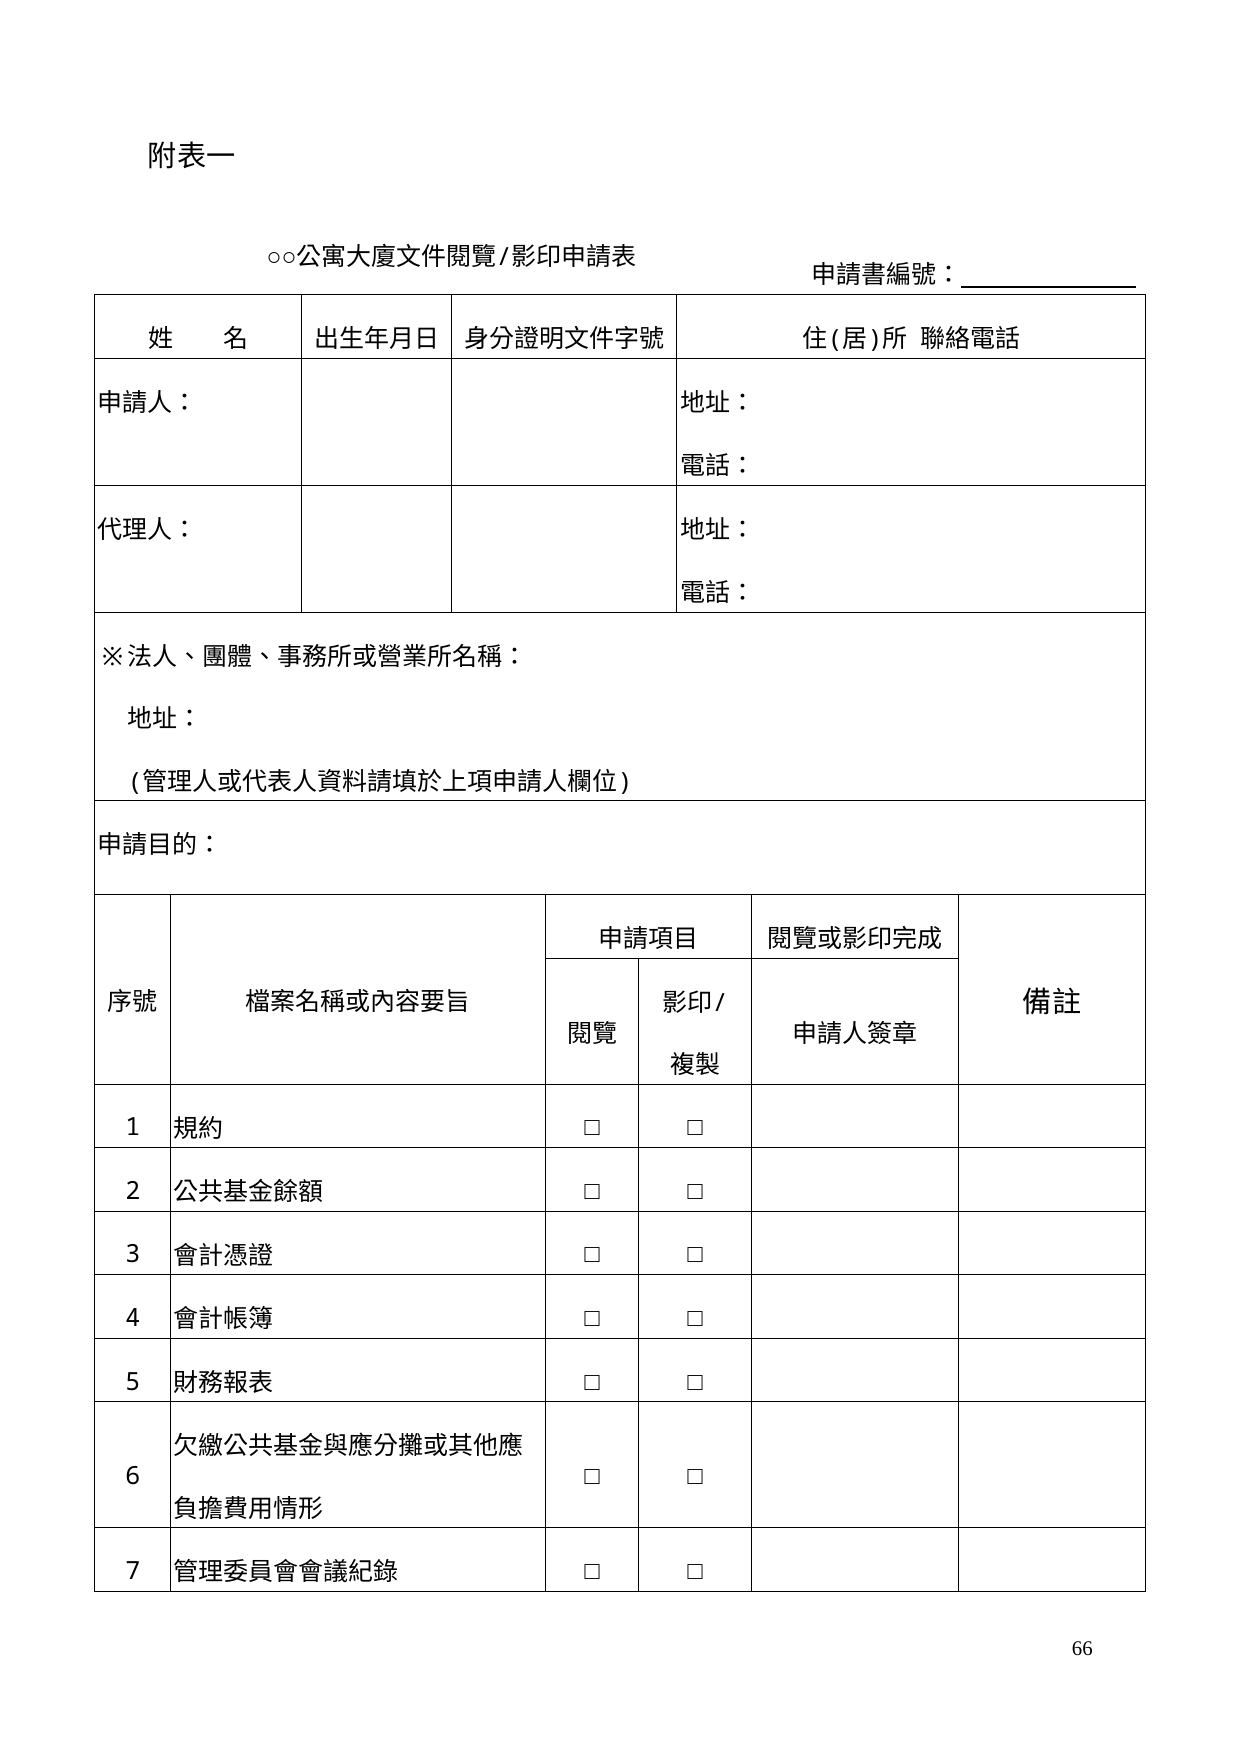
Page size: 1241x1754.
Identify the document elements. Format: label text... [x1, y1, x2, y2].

table_cell □ [639, 1148, 751, 1211]
table_cell □ [546, 1339, 638, 1401]
table_cell 地址： [95, 675, 1145, 738]
table_cell [752, 1402, 958, 1527]
table_cell □ [639, 1085, 751, 1147]
table_cell 申請人： [95, 359, 301, 421]
table_cell 地址： [677, 359, 1145, 421]
table_cell [752, 1528, 958, 1591]
table_cell □ [546, 1275, 638, 1338]
table_cell 申請目的： [95, 801, 1145, 894]
table_cell [302, 548, 451, 612]
table_cell [302, 421, 451, 484]
table_cell [752, 1339, 958, 1401]
table_cell 欠繳公共基金與應分攤或其他應負擔費用情形 [171, 1402, 545, 1527]
table_cell [959, 1402, 1145, 1527]
table_cell [959, 1339, 1145, 1401]
table_cell [959, 1275, 1145, 1338]
table_cell □ [639, 1339, 751, 1401]
table_cell □ [639, 1528, 751, 1591]
table_cell 檔案名稱或內容要旨 [171, 895, 545, 1083]
table_cell [959, 1148, 1145, 1211]
table_cell 身分證明文件字號 [452, 295, 676, 357]
table_cell □ [546, 1528, 638, 1591]
table_cell [452, 486, 676, 612]
table_cell 公共基金餘額 [171, 1148, 545, 1211]
table_cell ※法人、團體、事務所或營業所名稱： [95, 613, 1145, 675]
table_cell 管理委員會會議紀錄 [171, 1528, 545, 1591]
table_cell [302, 359, 451, 421]
table_cell 備註 [959, 895, 1145, 1083]
table_cell [752, 1275, 958, 1338]
table_cell [752, 1148, 958, 1211]
table_cell 1 [95, 1085, 170, 1147]
table_cell [302, 486, 451, 548]
table_cell □ [639, 1402, 751, 1527]
table_cell 5 [95, 1339, 170, 1401]
table_cell □ [546, 1212, 638, 1274]
table_cell 6 [95, 1402, 170, 1527]
table_cell 閱覽 [546, 959, 638, 1083]
table_cell 7 [95, 1528, 170, 1591]
table_cell 申請人簽章 [752, 959, 958, 1083]
table_cell 2 [95, 1148, 170, 1211]
table_cell 申請項目 [546, 895, 751, 957]
table_cell 代理人： [95, 486, 301, 548]
table_cell [752, 1085, 958, 1147]
table_cell □ [546, 1085, 638, 1147]
table_cell (管理人或代表人資料請填於上項申請人欄位) [95, 738, 1145, 800]
table_cell [452, 359, 676, 484]
table_cell 閱覽或影印完成 [752, 895, 958, 957]
table_cell [95, 421, 301, 484]
table_cell □ [639, 1212, 751, 1274]
table_cell 地址： [677, 486, 1145, 548]
table_cell 電話： [677, 548, 1145, 612]
text 附表一 [148, 112, 1092, 175]
table_cell [95, 548, 301, 612]
table_cell □ [639, 1275, 751, 1338]
table_cell 出生年月日 [302, 295, 451, 357]
table_cell 住(居)所 聯絡電話 [677, 295, 1145, 357]
table_cell 會計憑證 [171, 1212, 545, 1274]
table_cell [959, 1528, 1145, 1591]
table_cell 財務報表 [171, 1339, 545, 1401]
table_cell 序號 [95, 895, 170, 1083]
table_cell 影印/ 複製 [639, 959, 751, 1083]
table_cell 姓 名 [95, 295, 301, 357]
table_cell 3 [95, 1212, 170, 1274]
table_cell 會計帳簿 [171, 1275, 545, 1338]
table_cell 4 [95, 1275, 170, 1338]
table_cell 電話： [677, 421, 1145, 484]
table_header ○○公寓大廈文件閱覽/影印申請表 [95, 194, 808, 294]
table_cell □ [546, 1148, 638, 1211]
table_cell [959, 1085, 1145, 1147]
table_header 申請書編號： [808, 194, 1146, 294]
table_cell □ [546, 1402, 638, 1527]
table_cell [959, 1212, 1145, 1274]
table_cell 規約 [171, 1085, 545, 1147]
table_cell [752, 1212, 958, 1274]
